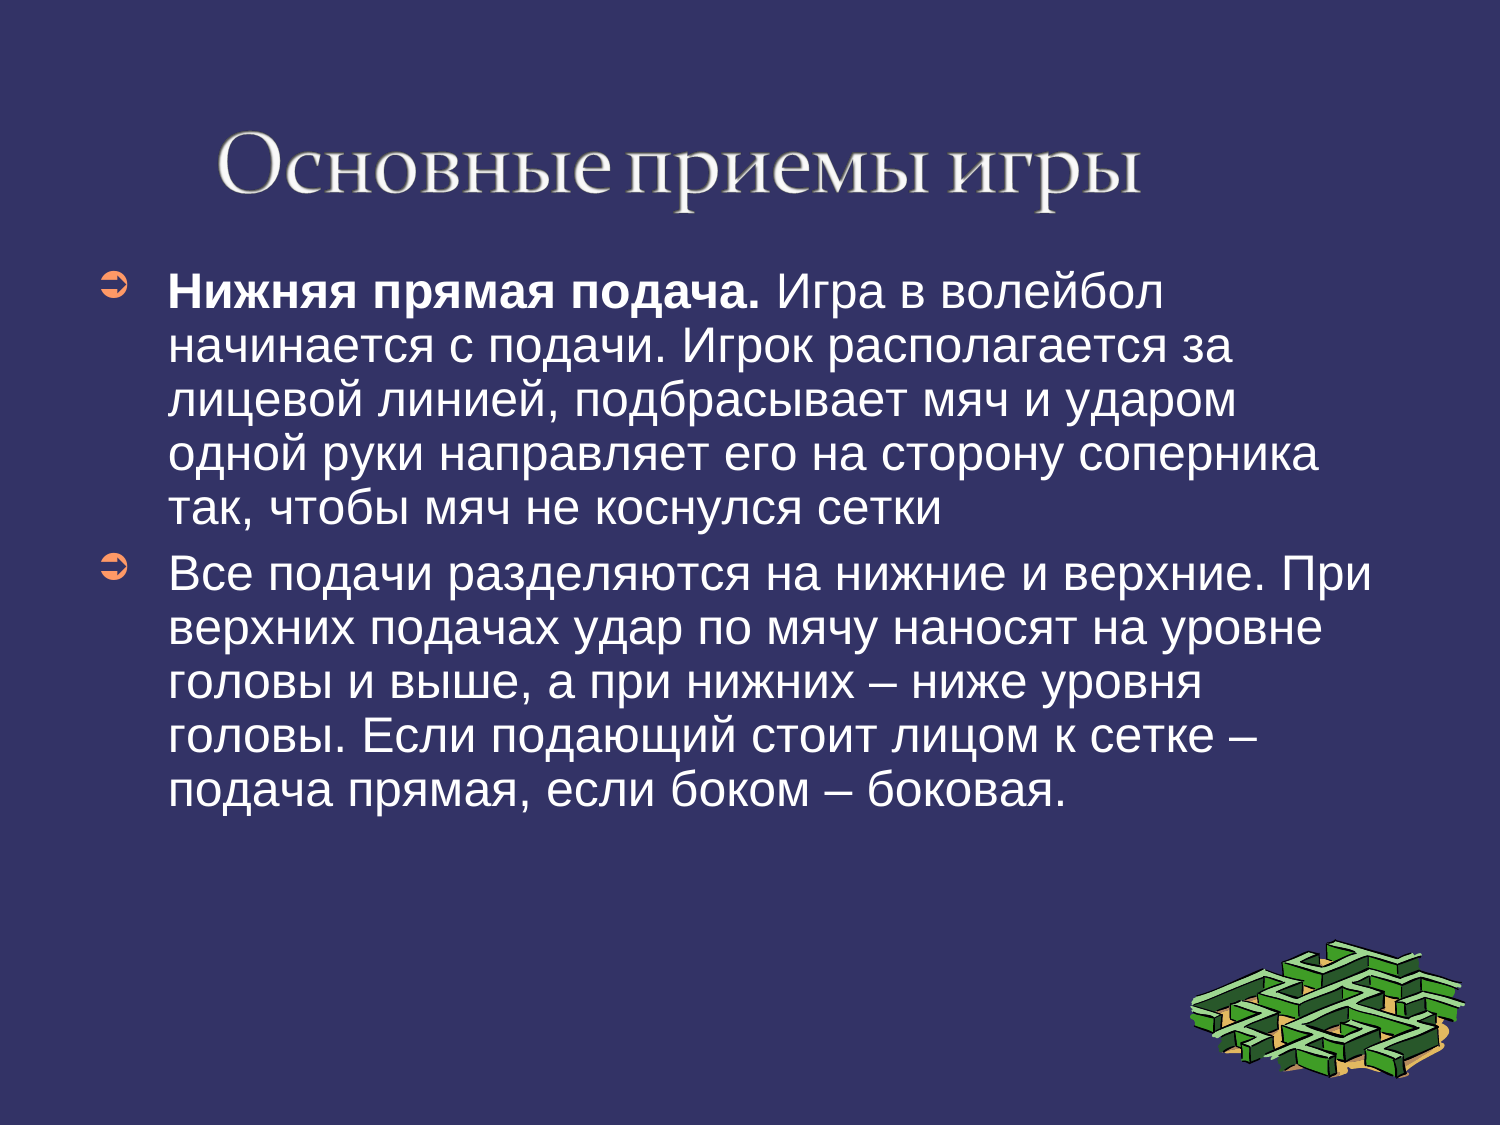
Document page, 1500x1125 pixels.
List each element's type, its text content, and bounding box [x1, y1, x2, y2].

text_box [58, 34, 1297, 224]
list Нижняя прямая подача. Игра в волейбол начинается с подачи. Игрок располагается за лицевой линией, подбрасывает мяч и ударом одной руки направляет его на сторону соперника так, чтобы мяч не коснулся сетки Все подачи разделяются на нижние и верхние. При верхних подачах удар по мячу наносят на уровне головы и выше, а при нижних – ниже уровня головы. Если подающий стоит лицом к сетке – подача прямая, если боком – боковая. [70, 257, 1395, 892]
